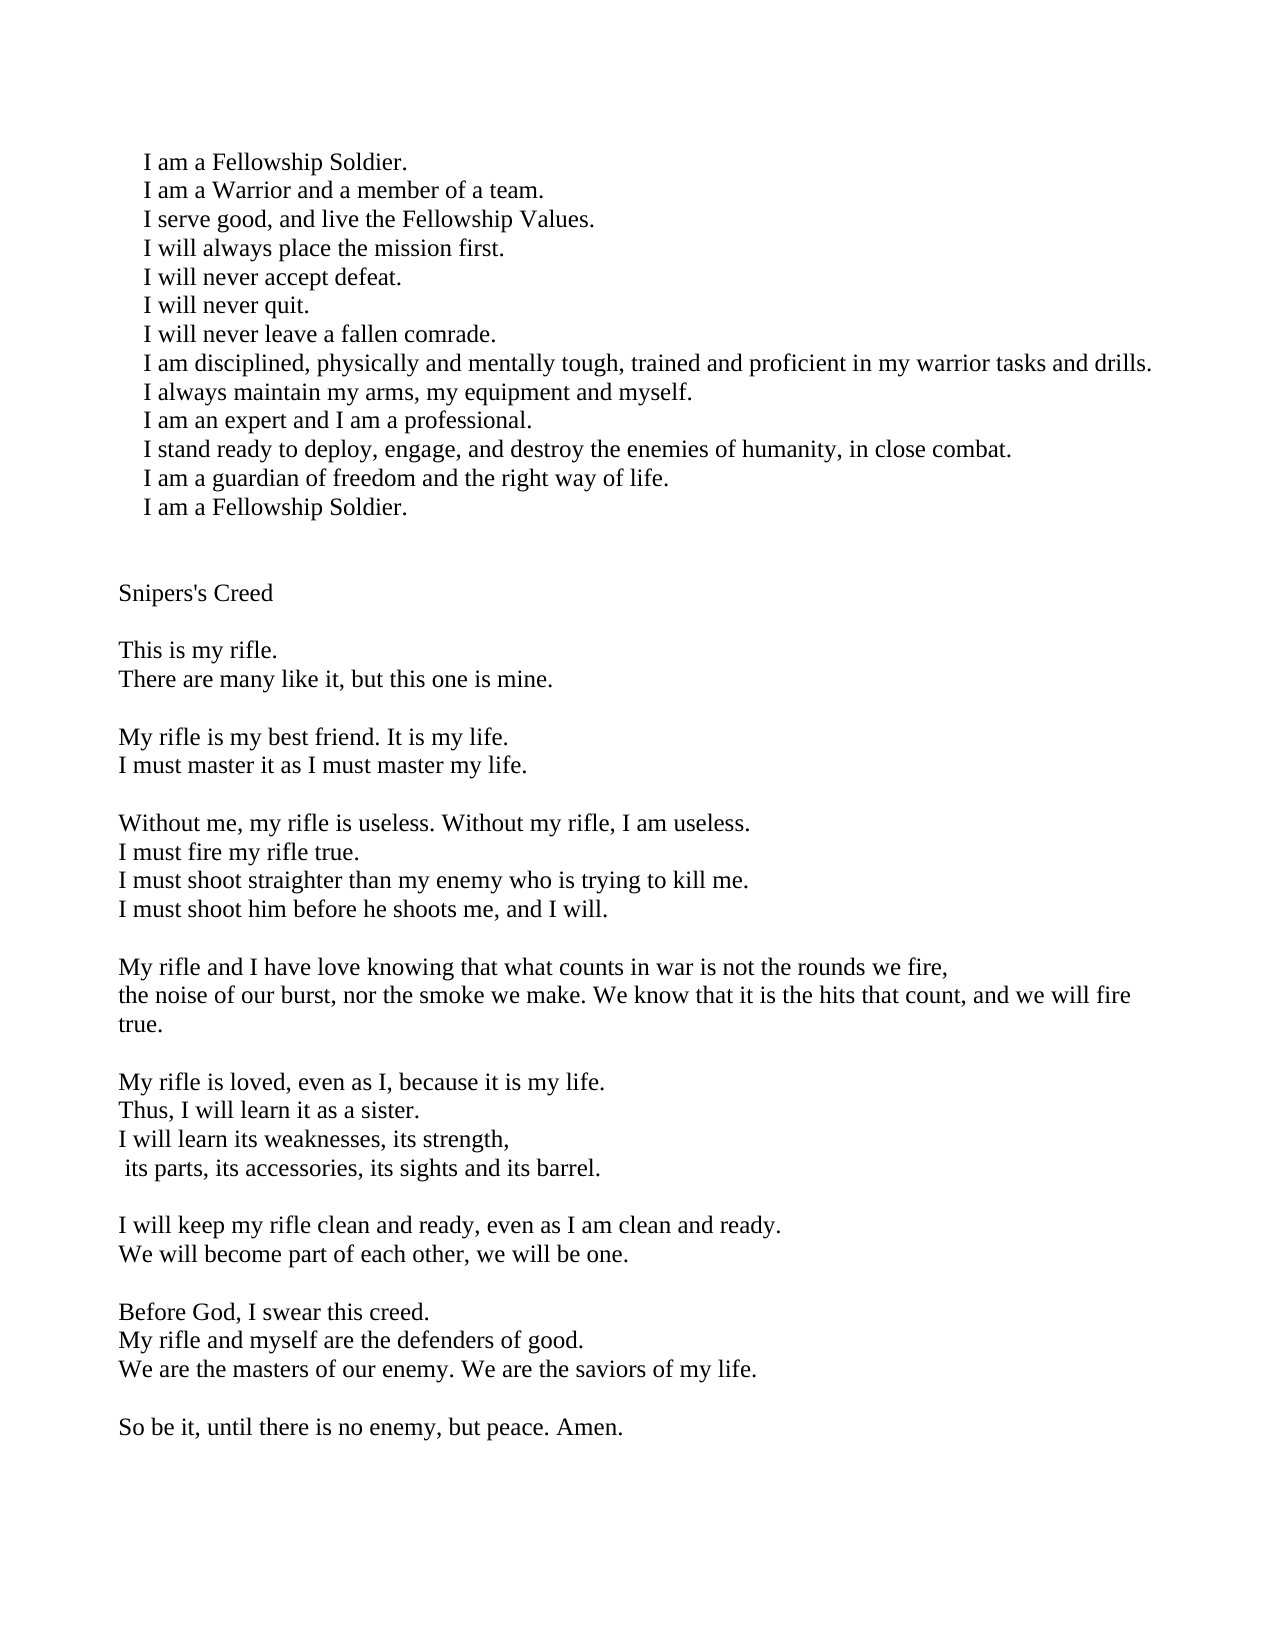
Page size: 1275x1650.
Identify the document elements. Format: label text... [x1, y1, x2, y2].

text This is my rifle. [118, 636, 1157, 664]
text I am disciplined, physically and mentally tough, trained and proficient in my warrior tasks and drills. [118, 348, 1157, 377]
text I will never leave a fallen comrade. [118, 319, 1157, 348]
text I must master it as I must master my life. [118, 751, 1157, 779]
text Snipers's Creed [118, 578, 1157, 607]
text I will never quit. [118, 291, 1157, 319]
text I am a Fellowship Soldier. [118, 147, 1157, 176]
text the noise of our burst, nor the smoke we make. We know that it is the hits that count, and we will fire true. [118, 981, 1157, 1038]
text I will keep my rifle clean and ready, even as I am clean and ready. [118, 1211, 1157, 1239]
text I am a Warrior and a member of a team. [118, 176, 1157, 204]
text Without me, my rifle is useless. Without my rifle, I am useless. [118, 808, 1157, 837]
text its parts, its accessories, its sights and its barrel. [118, 1153, 1157, 1182]
text I will learn its weaknesses, its strength, [118, 1124, 1157, 1153]
text My rifle and I have love knowing that what counts in war is not the rounds we fire, [118, 952, 1157, 981]
text I am a guardian of freedom and the right way of life. [118, 463, 1157, 492]
text My rifle and myself are the defenders of good. [118, 1326, 1157, 1354]
text I stand ready to deploy, engage, and destroy the enemies of humanity, in close combat. [118, 434, 1157, 463]
text My rifle is my best friend. It is my life. [118, 722, 1157, 751]
text I am a Fellowship Soldier. [118, 492, 1157, 521]
text I serve good, and live the Fellowship Values. [118, 204, 1157, 233]
text I will always place the mission first. [118, 233, 1157, 262]
text Thus, I will learn it as a sister. [118, 1096, 1157, 1124]
text I am an expert and I am a professional. [118, 406, 1157, 434]
text I must shoot him before he shoots me, and I will. [118, 894, 1157, 923]
text My rifle is loved, even as I, because it is my life. [118, 1067, 1157, 1096]
text There are many like it, but this one is mine. [118, 664, 1157, 693]
text So be it, until there is no enemy, but peace. Amen. [118, 1412, 1157, 1441]
text I will never accept defeat. [118, 262, 1157, 291]
text Before God, I swear this creed. [118, 1297, 1157, 1326]
text I always maintain my arms, my equipment and myself. [118, 377, 1157, 406]
text I must shoot straighter than my enemy who is trying to kill me. [118, 866, 1157, 894]
text We will become part of each other, we will be one. [118, 1239, 1157, 1268]
text We are the masters of our enemy. We are the saviors of my life. [118, 1354, 1157, 1383]
text I must fire my rifle true. [118, 837, 1157, 866]
